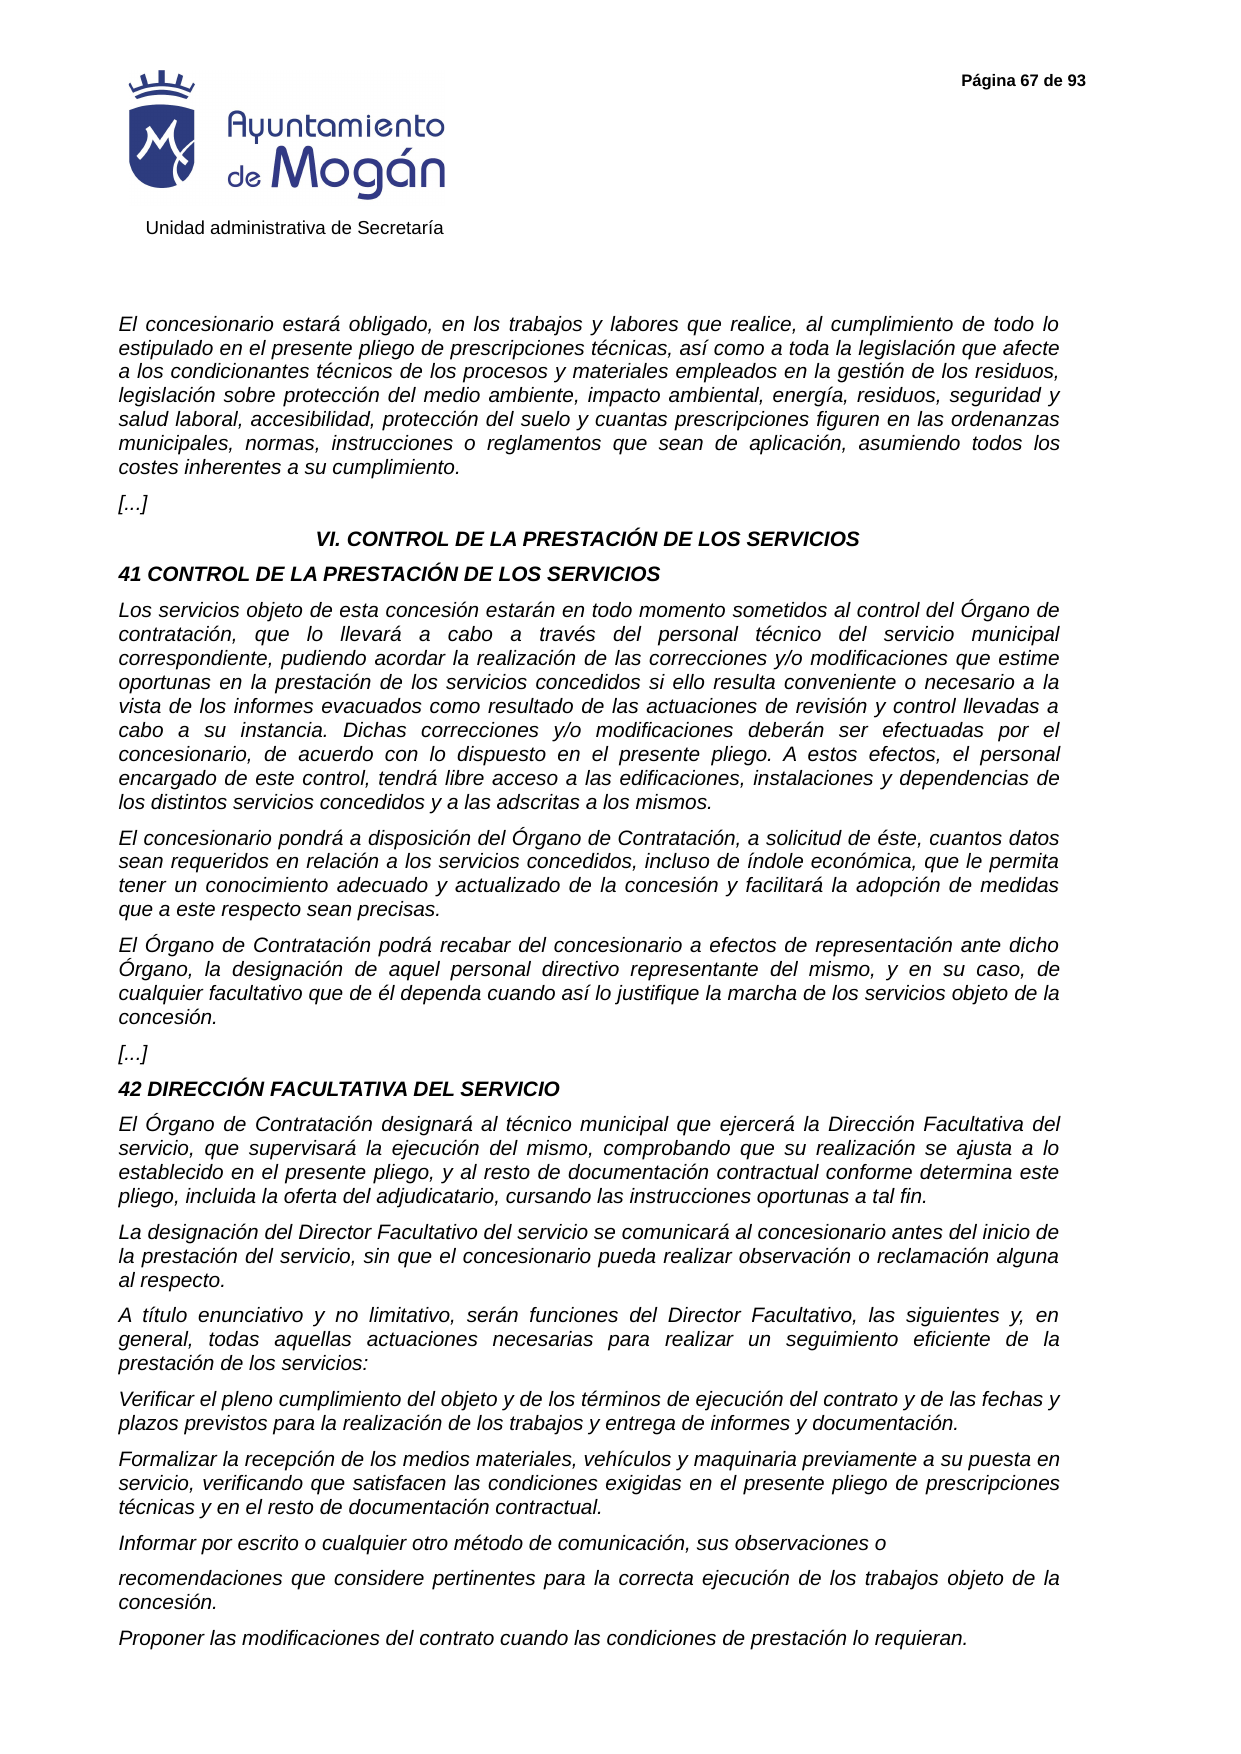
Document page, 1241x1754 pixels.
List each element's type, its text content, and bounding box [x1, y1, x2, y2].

picture [128, 70, 445, 206]
text 42 DIRECCIÓN FACULTATIVA DEL SERVICIO [118, 1076, 1063, 1100]
text El concesionario estará obligado, en los trabajos y labores que realice, al cumplimiento de todo lo estipulado en el presente pliego de prescripciones técnicas, así como a toda la legislación que afecte a los condicionantes técnicos de los procesos y materiales empleados en la gestión de los residuos, legislación sobre protección del medio ambiente, impacto ambiental, energía, residuos, seguridad y salud laboral, accesibilidad, protección del suelo y cuantas prescripciones figuren en las ordenanzas municipales, normas, instrucciones o reglamentos que sean de aplicación, asumiendo todos los costes inherentes a su cumplimiento. [118, 311, 1063, 479]
text La designación del Director Facultativo del servicio se comunicará al concesionario antes del inicio de la prestación del servicio, sin que el concesionario pueda realizar observación o reclamación alguna al respecto. [118, 1220, 1063, 1292]
text El concesionario pondrá a disposición del Órgano de Contratación, a solicitud de éste, cuantos datos sean requeridos en relación a los servicios concedidos, incluso de índole económica, que le permita tener un conocimiento adecuado y actualizado de la concesión y facilitará la adopción de medidas que a este respecto sean precisas. [118, 825, 1063, 921]
text Proponer las modificaciones del contrato cuando las condiciones de prestación lo requieran. [118, 1626, 1063, 1650]
text Informar por escrito o cualquier otro método de comunicación, sus observaciones o [118, 1530, 1063, 1554]
text [...] [118, 1041, 1063, 1064]
text VI. CONTROL DE LA PRESTACIÓN DE LOS SERVICIOS [118, 527, 1063, 551]
text Formalizar la recepción de los medios materiales, vehículos y maquinaria previamente a su puesta en servicio, verificando que satisfacen las condiciones exigidas en el presente pliego de prescripciones técnicas y en el resto de documentación contractual. [118, 1447, 1063, 1518]
text Los servicios objeto de esta concesión estarán en todo momento sometidos al control del Órgano de contratación, que lo llevará a cabo a través del personal técnico del servicio municipal correspondiente, pudiendo acordar la realización de las correcciones y/o modificaciones que estime oportunas en la prestación de los servicios concedidos si ello resulta conveniente o necesario a la vista de los informes evacuados como resultado de las actuaciones de revisión y control llevadas a cabo a su instancia. Dichas correcciones y/o modificaciones deberán ser efectuadas por el concesionario, de acuerdo con lo dispuesto en el presente pliego. A estos efectos, el personal encargado de este control, tendrá libre acceso a las edificaciones, instalaciones y dependencias de los distintos servicios concedidos y a las adscritas a los mismos. [118, 598, 1063, 814]
text A título enunciativo y no limitativo, serán funciones del Director Facultativo, las siguientes y, en general, todas aquellas actuaciones necesarias para realizar un seguimiento eficiente de la prestación de los servicios: [118, 1303, 1063, 1375]
text 41 CONTROL DE LA PRESTACIÓN DE LOS SERVICIOS [118, 562, 1063, 586]
text [...] [118, 491, 1063, 515]
text El Órgano de Contratación podrá recabar del concesionario a efectos de representación ante dicho Órgano, la designación de aquel personal directivo representante del mismo, y en su caso, de cualquier facultativo que de él dependa cuando así lo justifique la marcha de los servicios objeto de la concesión. [118, 933, 1063, 1029]
text Verificar el pleno cumplimiento del objeto y de los términos de ejecución del contrato y de las fechas y plazos previstos para la realización de los trabajos y entrega de informes y documentación. [118, 1387, 1063, 1435]
text recomendaciones que considere pertinentes para la correcta ejecución de los trabajos objeto de la concesión. [118, 1566, 1063, 1614]
text El Órgano de Contratación designará al técnico municipal que ejercerá la Dirección Facultativa del servicio, que supervisará la ejecución del mismo, comprobando que su realización se ajusta a lo establecido en el presente pliego, y al resto de documentación contractual conforme determina este pliego, incluida la oferta del adjudicatario, cursando las instrucciones oportunas a tal fin. [118, 1112, 1063, 1208]
